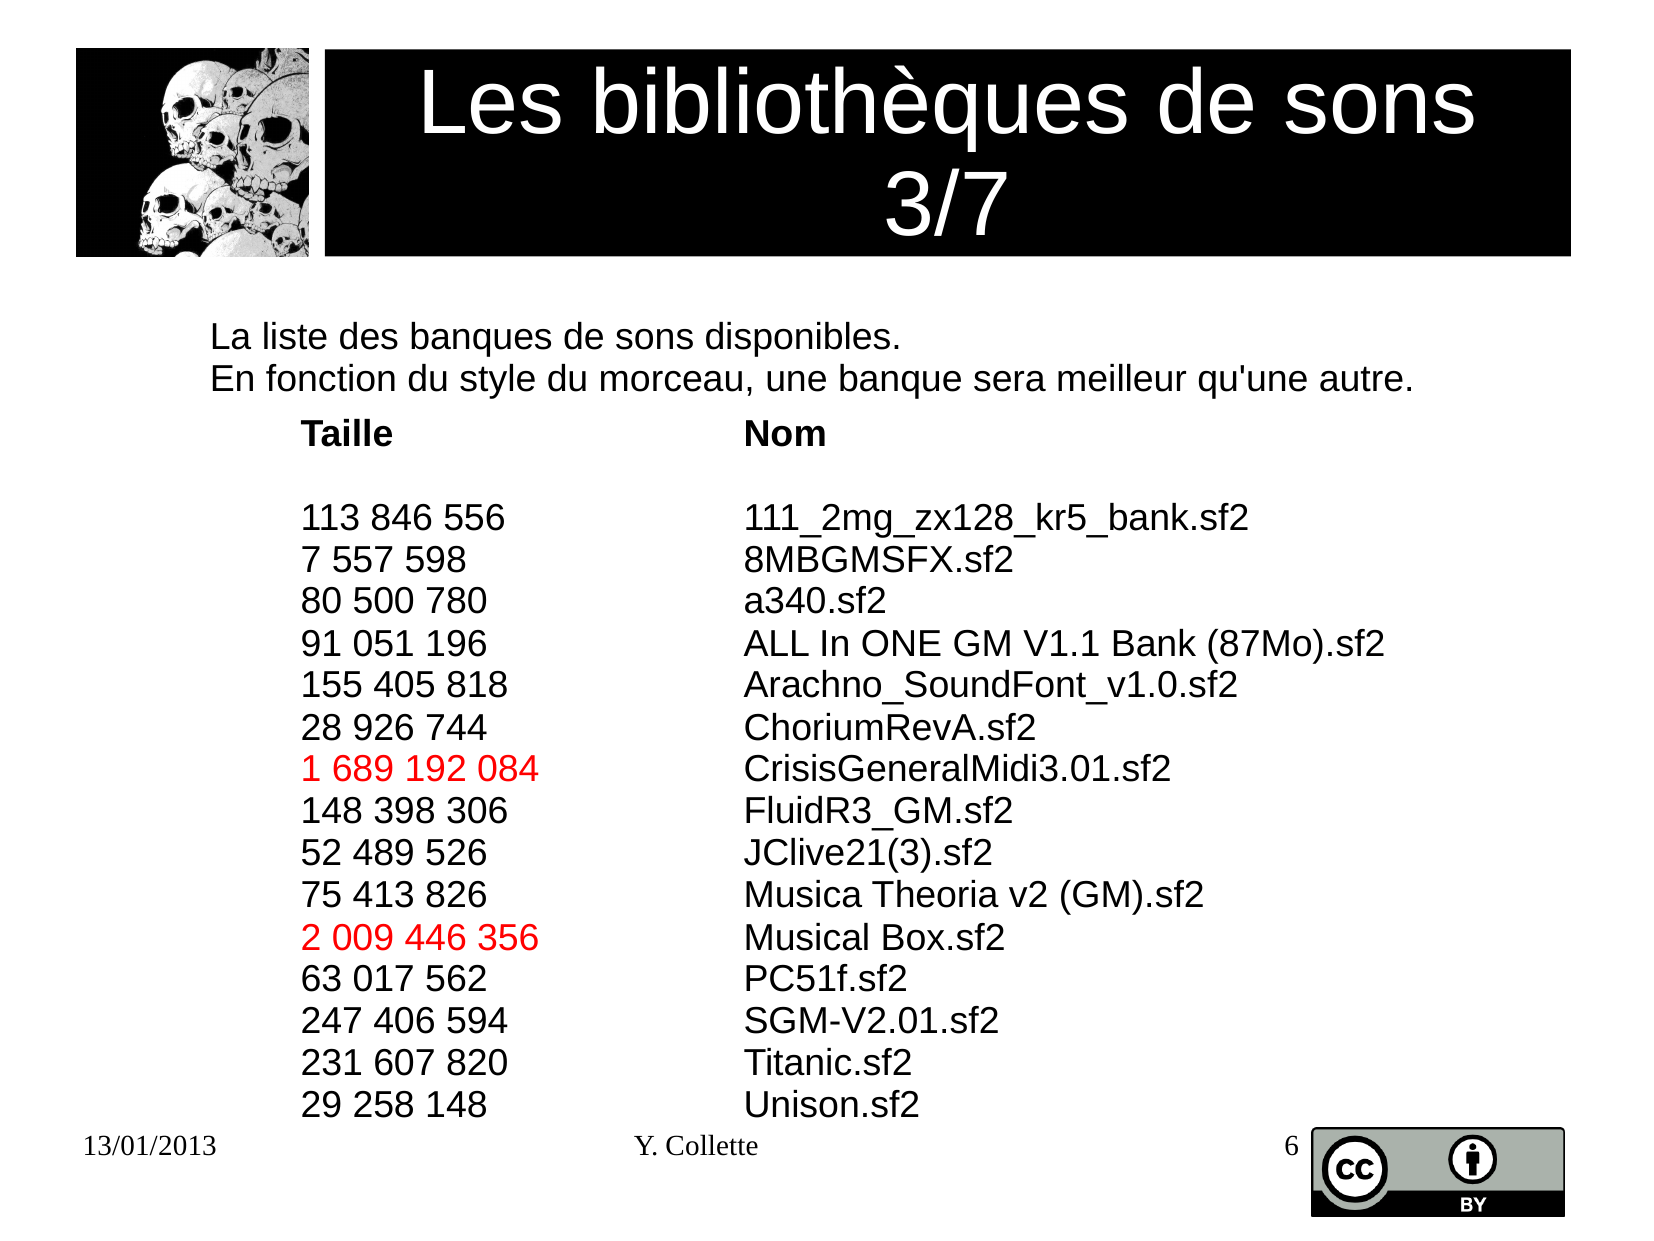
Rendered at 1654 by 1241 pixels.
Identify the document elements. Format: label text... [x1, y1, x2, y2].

title Les bibliothèques de sons 3/7 [324, 49, 1571, 257]
text_box Taille Nom 113 846 556 111_2mg_zx128_kr5_bank.sf2 7 557 598 8MBGMSFX.sf2 80 500 780 a340.sf2 91 051 196 ALL In ONE GM V1.1 Bank (87Mo).sf2 155 405 818 Arachno_SoundFont_v1.0.sf2 28 926 744 ChoriumRevA.sf2 1 689 192 084 CrisisGeneralMidi3.01.sf2 148 398 306 FluidR3_GM.sf2 52 489 526 JClive21(3).sf2 75 413 826 Musica Theoria v2 (GM).sf2 2 009 446 356 Musical Box.sf2 63 017 562 PC51f.sf2 247 406 594 SGM-V2.01.sf2 231 607 820 Titanic.sf2 29 258 148 Unison.sf2 [285, 407, 1417, 1134]
text_box La liste des banques de sons disponibles. En fonction du style du morceau, une banque sera meilleur qu'une autre. [194, 307, 1434, 407]
picture [1311, 1127, 1565, 1217]
picture [76, 48, 309, 257]
